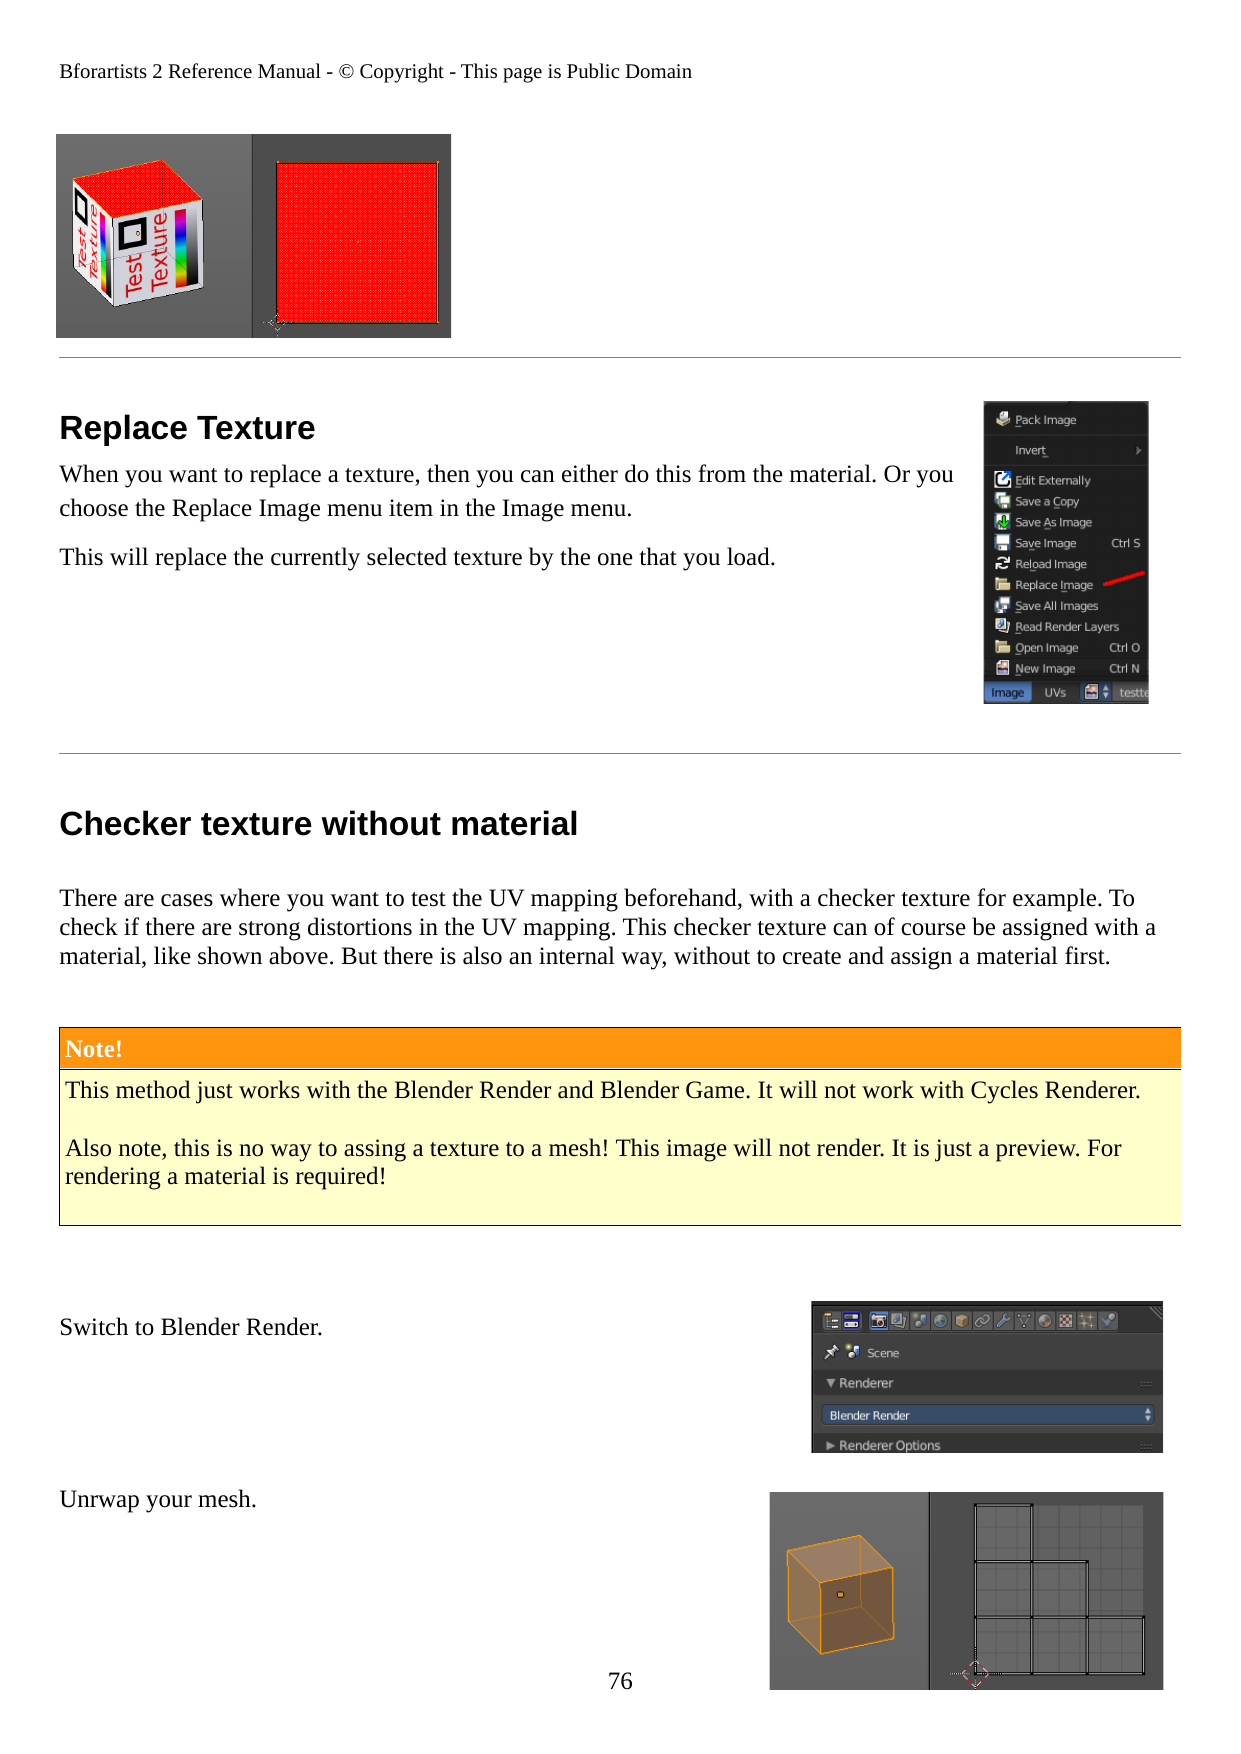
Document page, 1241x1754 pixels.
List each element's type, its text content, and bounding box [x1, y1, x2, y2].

text When you want to replace a texture, then you can either do this from the material. Or you choose the Replace Image menu item in the Image menu. [59, 459, 983, 522]
picture [769, 1492, 1164, 1690]
subtitle Checker texture without material [59, 803, 1181, 842]
picture [983, 401, 1149, 704]
picture [56, 134, 452, 338]
text Unrwap your mesh. [59, 1484, 1181, 1513]
text There are cases where you want to test the UV mapping beforehand, with a checker texture for example. To check if there are strong distortions in the UV mapping. This checker texture can of course be assigned with a material, like shown above. But there is also an internal way, without to create and assign a material first. [59, 883, 1181, 970]
table_header Note! [60, 1028, 1181, 1068]
picture [811, 1301, 1164, 1453]
subtitle Replace Texture [59, 408, 983, 446]
subtitle [1149, 408, 1181, 446]
text Switch to Blender Render. [59, 1312, 811, 1341]
text This will replace the currently selected texture by the one that you load. [59, 542, 983, 571]
table_cell This method just works with the Blender Render and Blender Game. It will not work with Cycles Renderer. Also note, this is no way to assing a texture to a mesh! This image will not render. It is just a preview. For rendering a material is required! [60, 1070, 1181, 1225]
